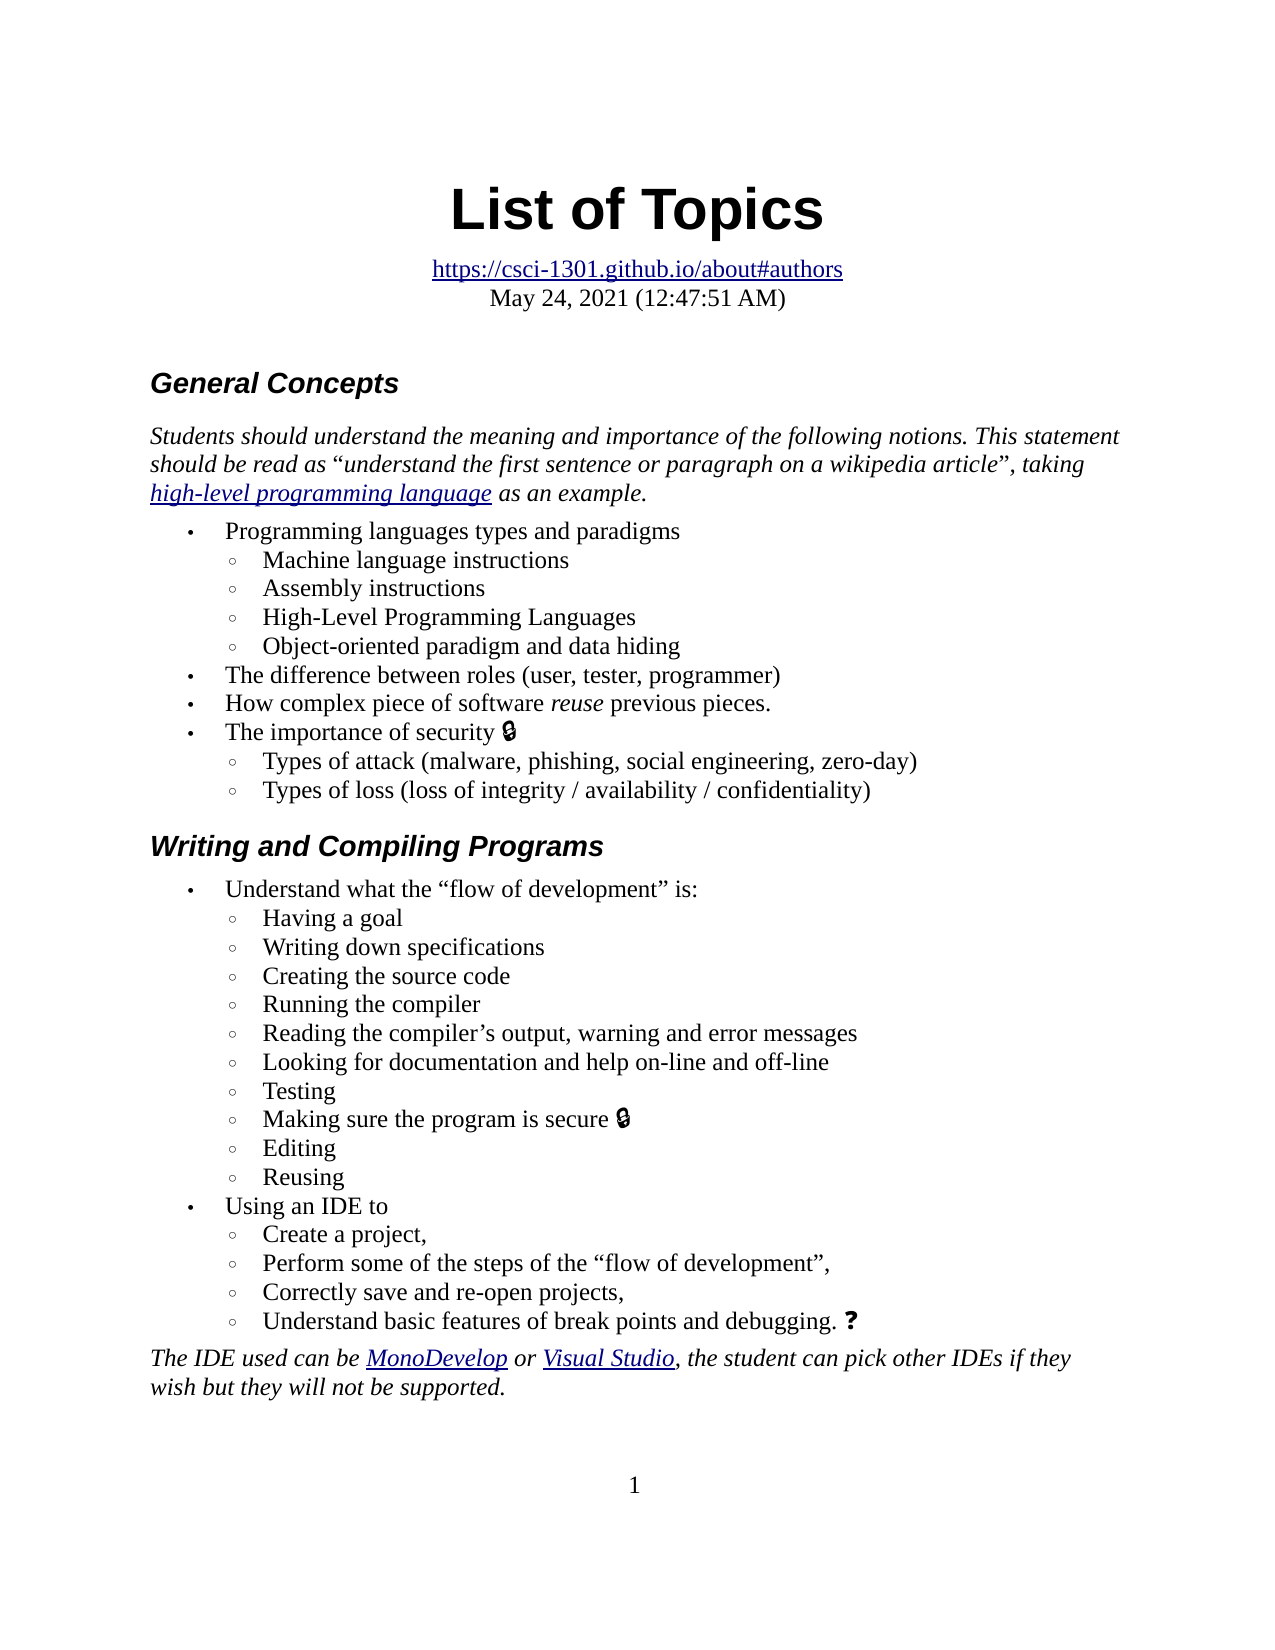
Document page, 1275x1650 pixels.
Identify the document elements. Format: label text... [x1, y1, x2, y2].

list High-Level Programming Languages [225, 602, 1125, 631]
list Making sure the program is secure 🔒 [225, 1104, 1125, 1133]
title List of Topics [150, 175, 1125, 242]
list Writing down specifications [225, 932, 1125, 961]
list Understand basic features of break points and debugging. ❓ [225, 1306, 1125, 1334]
list Editing [225, 1133, 1125, 1162]
list Reading the compiler’s output, warning and error messages [225, 1018, 1125, 1047]
list Understand what the “flow of development” is: [187, 874, 1125, 903]
list Using an IDE to [187, 1191, 1125, 1219]
list How complex piece of software reuse previous pieces. [187, 688, 1125, 717]
list Assembly instructions [225, 573, 1125, 602]
list Having a goal [225, 903, 1125, 932]
text The IDE used can be MonoDevelop or Visual Studio, the student can pick other IDEs if they wish but they will not be supported. [150, 1343, 1125, 1401]
list Creating the source code [225, 961, 1125, 989]
list Testing [225, 1076, 1125, 1104]
text Students should understand the meaning and importance of the following notions. This statement should be read as “understand the first sentence or paragraph on a wikipedia article”, taking high-level programming language as an example. [150, 421, 1125, 507]
list Programming languages types and paradigms [187, 516, 1125, 545]
list The difference between roles (user, tester, programmer) [187, 660, 1125, 688]
list Looking for documentation and help on-line and off-line [225, 1047, 1125, 1076]
subtitle General Concepts [150, 366, 1125, 399]
subtitle Writing and Compiling Programs [150, 828, 1125, 862]
list Types of loss (loss of integrity / availability / confidentiality) [225, 775, 1125, 803]
list Machine language instructions [225, 545, 1125, 573]
list Create a project, [225, 1219, 1125, 1248]
list Types of attack (malware, phishing, social engineering, zero-day) [225, 746, 1125, 775]
list Correctly save and re-open projects, [225, 1277, 1125, 1306]
list Perform some of the steps of the “flow of development”, [225, 1248, 1125, 1277]
list Running the compiler [225, 989, 1125, 1018]
text May 24, 2021 (12:47:51 AM) [150, 283, 1125, 312]
list The importance of security 🔒 [187, 717, 1125, 746]
list Reusing [225, 1162, 1125, 1191]
list Object-oriented paradigm and data hiding [225, 631, 1125, 660]
text https://csci-1301.github.io/about#authors [150, 254, 1125, 283]
